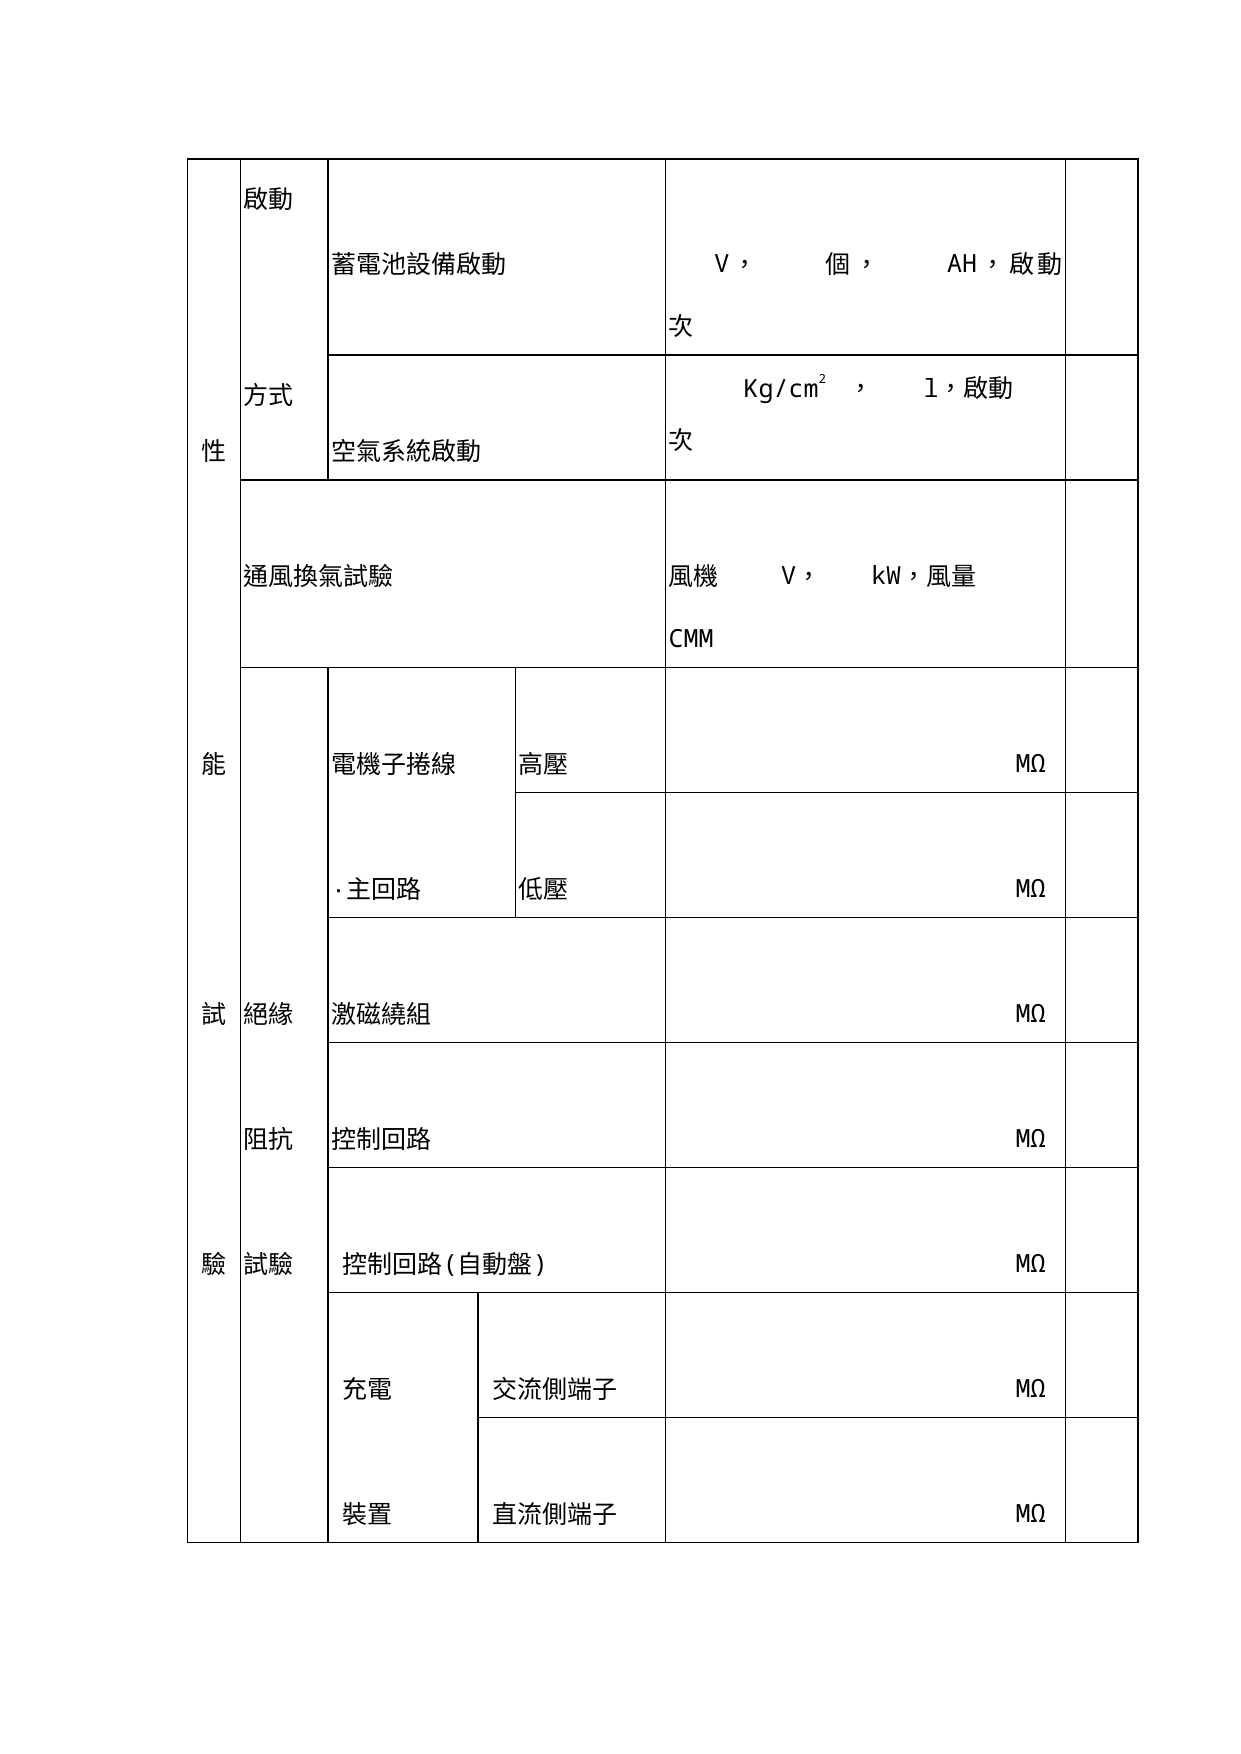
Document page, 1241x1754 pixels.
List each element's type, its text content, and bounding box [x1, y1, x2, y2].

table_cell MΩ [666, 918, 1065, 1042]
table_cell 激磁繞組 [329, 918, 665, 1042]
table_cell 直流側端子 [479, 1418, 665, 1542]
table_cell [188, 792, 240, 917]
table_cell 空氣系統啟動 [329, 356, 665, 479]
table_cell [188, 160, 240, 354]
table_cell [188, 1042, 240, 1167]
table_cell 電機子捲線 [329, 668, 515, 792]
table_cell [1066, 160, 1137, 354]
table_cell 方式 [241, 354, 327, 479]
table_cell [1066, 1293, 1137, 1417]
table_cell 試 [188, 917, 240, 1042]
table_cell 低壓 [516, 793, 665, 917]
table_cell 性 [188, 354, 240, 479]
table_cell [1066, 1418, 1137, 1542]
table_cell [1066, 668, 1137, 792]
table_cell Kg/cm2 ， l，啟動 次 [666, 356, 1065, 479]
table_cell [1066, 356, 1137, 479]
table_cell ‧主回路 [329, 792, 515, 917]
table_cell [188, 1292, 240, 1417]
table_cell [1066, 793, 1137, 917]
table_cell 控制回路 [329, 1043, 665, 1167]
table_cell MΩ [666, 1043, 1065, 1167]
table_cell MΩ [666, 1418, 1065, 1542]
table_cell [241, 1417, 327, 1542]
table_cell 絕緣 [241, 917, 327, 1042]
table_cell 試驗 [241, 1167, 327, 1292]
table_cell MΩ [666, 1168, 1065, 1292]
table_cell [241, 792, 327, 917]
table_cell MΩ [666, 793, 1065, 917]
table_cell [1066, 1043, 1137, 1167]
table_cell 高壓 [516, 668, 665, 792]
table_cell 蓄電池設備啟動 [329, 160, 665, 354]
table_cell [241, 1292, 327, 1417]
table_cell [188, 479, 240, 667]
table_cell 裝置 [329, 1417, 477, 1542]
table_cell 交流側端子 [479, 1293, 665, 1417]
table_cell 充電 [329, 1293, 477, 1417]
table_cell 控制回路(自動盤) [329, 1168, 665, 1292]
table_cell [1066, 918, 1137, 1042]
table_cell V， 個， AH，啟動 次 [666, 160, 1065, 354]
table_cell 啟動 [241, 160, 327, 354]
table_cell MΩ [666, 1293, 1065, 1417]
table_cell [188, 1417, 240, 1542]
table_cell [241, 668, 327, 792]
table_cell 能 [188, 667, 240, 792]
table_cell 驗 [188, 1167, 240, 1292]
table_cell [1066, 1168, 1137, 1292]
table_cell 通風換氣試驗 [241, 481, 665, 667]
table_cell 風機 V， kW，風量 CMM [666, 481, 1065, 667]
table_cell [1066, 481, 1137, 667]
table_cell 阻抗 [241, 1042, 327, 1167]
table_cell MΩ [666, 668, 1065, 792]
